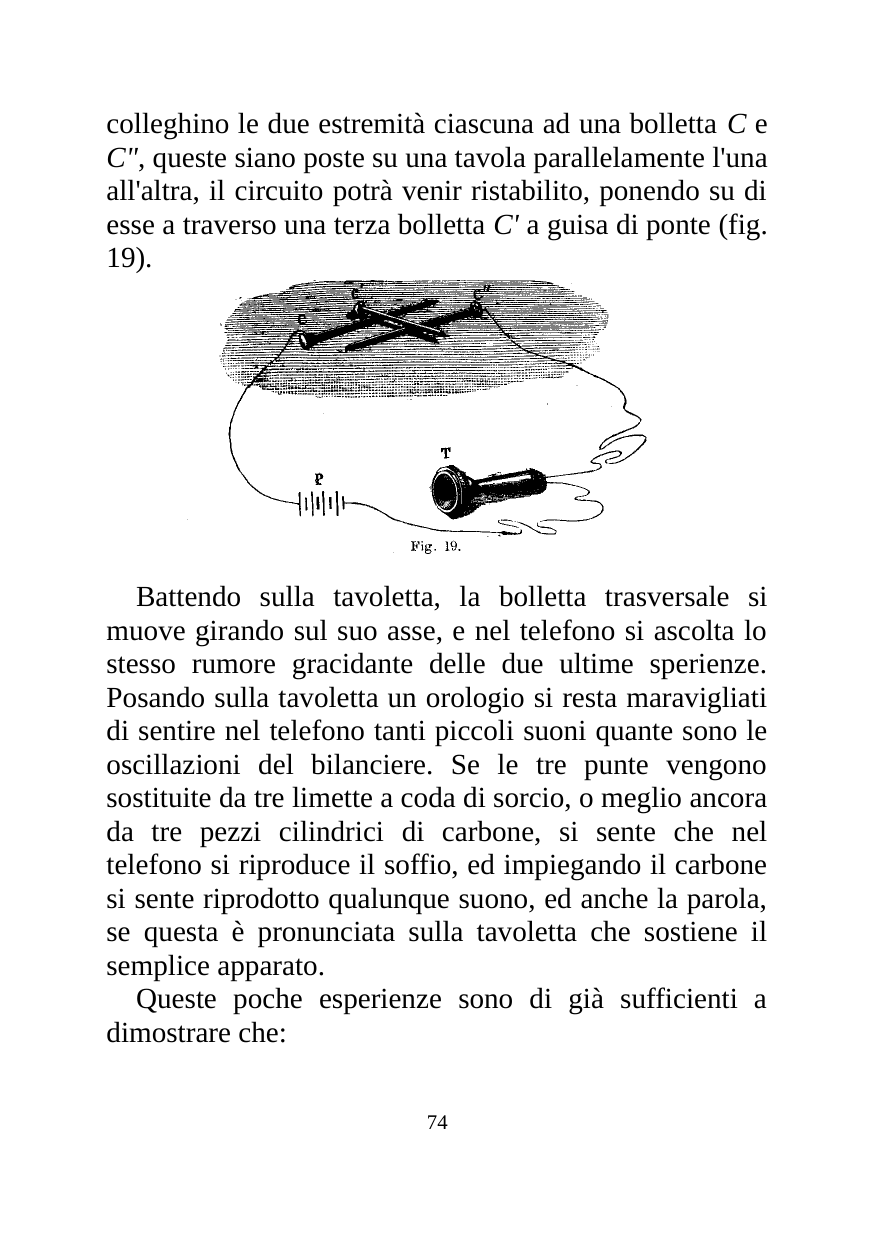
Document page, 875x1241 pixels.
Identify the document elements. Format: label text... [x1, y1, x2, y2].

text Queste poche esperienze sono di già sufficienti a dimostrare che: [106, 982, 768, 1049]
text colleghino le due estremità ciascuna ad una bolletta C e C", queste siano poste su una tavola parallelamente l'una all'altra, il circuito potrà venir ristabilito, ponendo su di esse a traverso una terza bolletta C' a guisa di ponte (fig. 19). [106, 106, 768, 274]
text Battendo sulla tavoletta, la bolletta trasversale si muove girando sul suo asse, e nel telefono si ascolta lo stesso rumore gracidante delle due ultime sperienze. Posando sulla tavoletta un orologio si resta maravigliati di sentire nel telefono tanti piccoli suoni quante sono le oscillazioni del bilanciere. Se le tre punte vengono sostituite da tre limette a coda di sorcio, o meglio ancora da tre pezzi cilindrici di carbone, si sente che nel telefono si riproduce il soffio, ed impiegando il carbone si sente riprodotto qualunque suono, ed anche la parola, se questa è pronunciata sulla tavoletta che sostiene il semplice apparato. [106, 579, 768, 982]
picture [182, 273, 692, 562]
